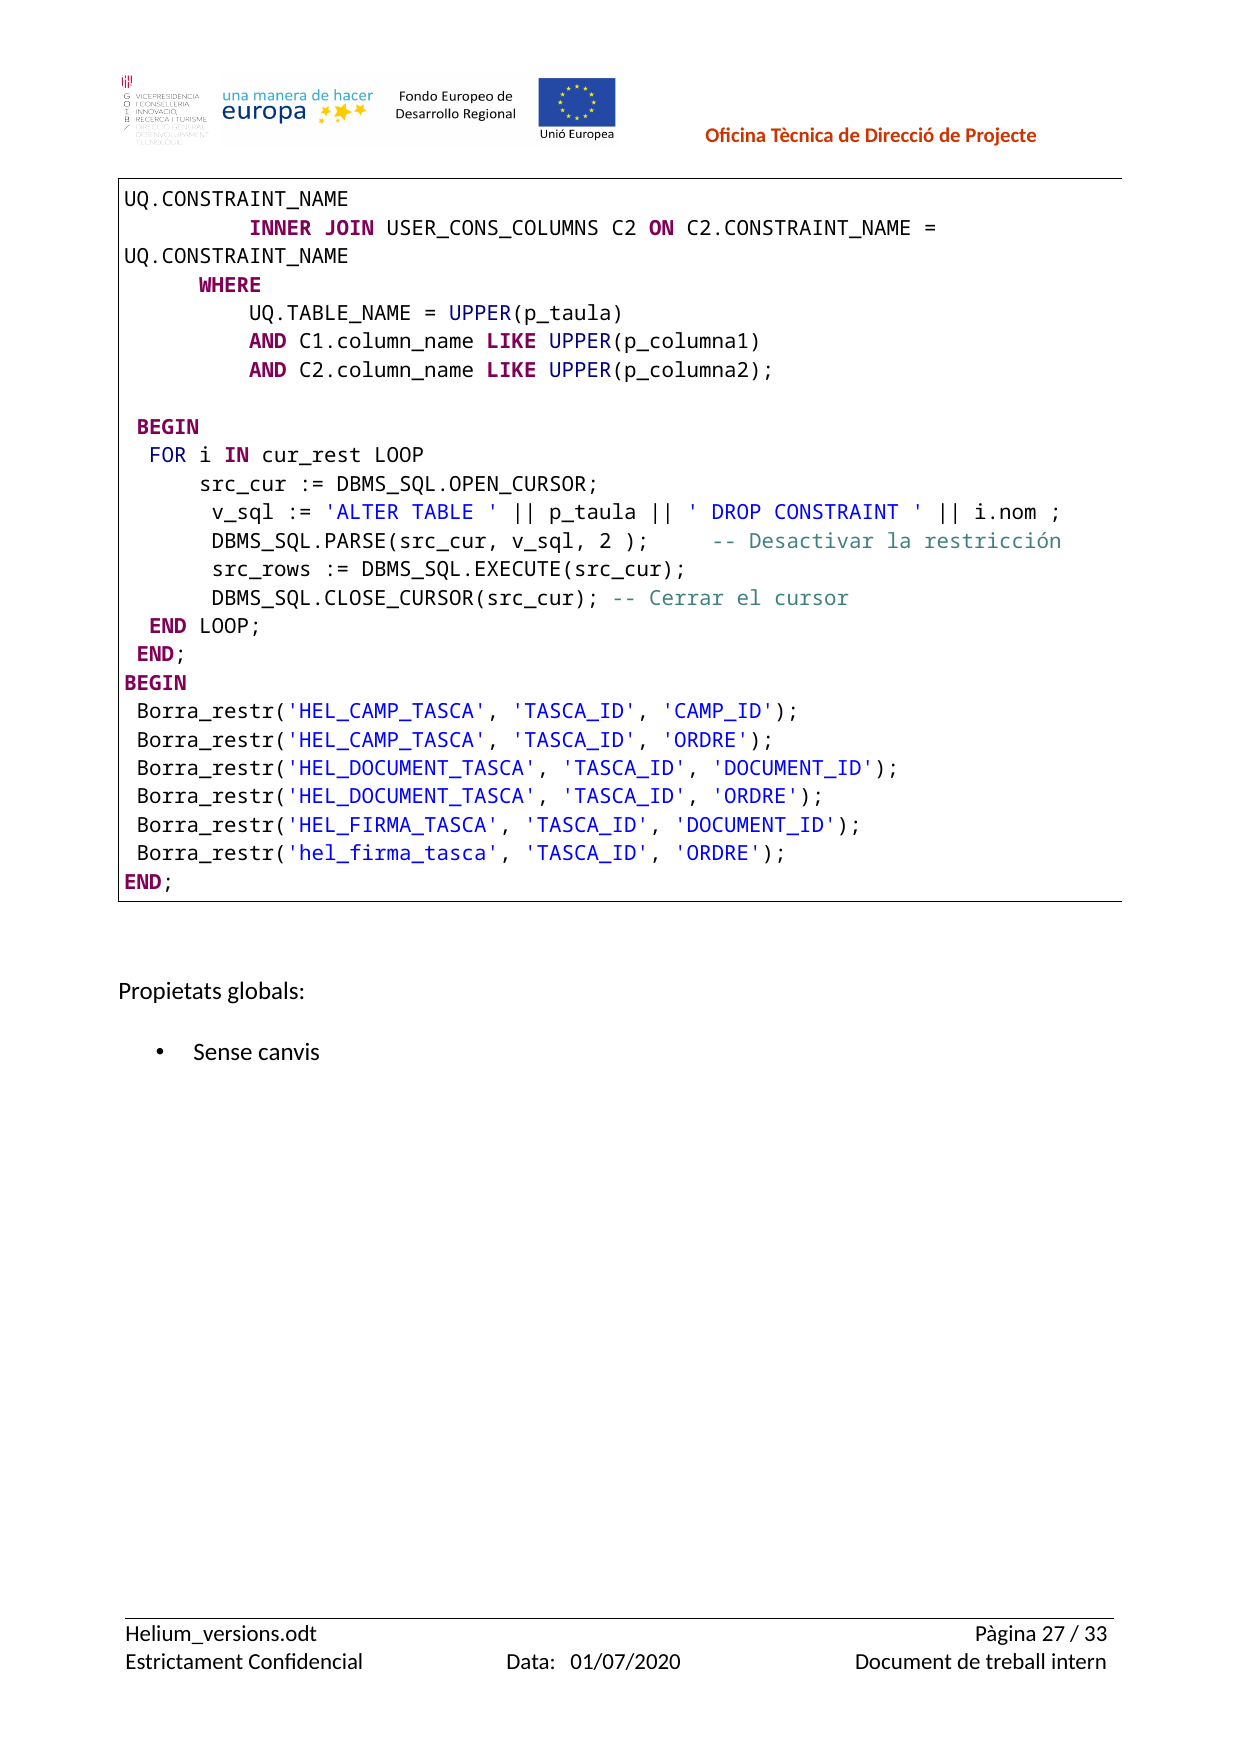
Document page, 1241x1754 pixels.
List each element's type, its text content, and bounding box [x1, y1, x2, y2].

picture [118, 73, 213, 147]
text Propietats globals: [118, 975, 1122, 1006]
table_header UQ.CONSTRAINT_NAME INNER JOIN USER_CONS_COLUMNS C2 ON C2.CONSTRAINT_NAME = UQ.CONSTRAINT_NAME WHERE UQ.TABLE_NAME = UPPER(p_taula) AND C1.column_name LIKE UPPER(p_columna1) AND C2.column_name LIKE UPPER(p_columna2); BEGIN FOR i IN cur_rest LOOP src_cur := DBMS_SQL.OPEN_CURSOR; v_sql := 'ALTER TABLE ' || p_taula || ' DROP CONSTRAINT ' || i.nom ; DBMS_SQL.PARSE(src_cur, v_sql, 2 ); -- Desactivar la restricción src_rows := DBMS_SQL.EXECUTE(src_cur); DBMS_SQL.CLOSE_CURSOR(src_cur); -- Cerrar el cursor END LOOP; END; BEGIN Borra_restr('HEL_CAMP_TASCA', 'TASCA_ID', 'CAMP_ID'); Borra_restr('HEL_CAMP_TASCA', 'TASCA_ID', 'ORDRE'); Borra_restr('HEL_DOCUMENT_TASCA', 'TASCA_ID', 'DOCUMENT_ID'); Borra_restr('HEL_DOCUMENT_TASCA', 'TASCA_ID', 'ORDRE'); Borra_restr('HEL_FIRMA_TASCA', 'TASCA_ID', 'DOCUMENT_ID'); Borra_restr('hel_firma_tasca', 'TASCA_ID', 'ORDRE'); END; [119, 179, 1122, 901]
picture [219, 73, 621, 147]
list Sense canvis [156, 1036, 1122, 1067]
